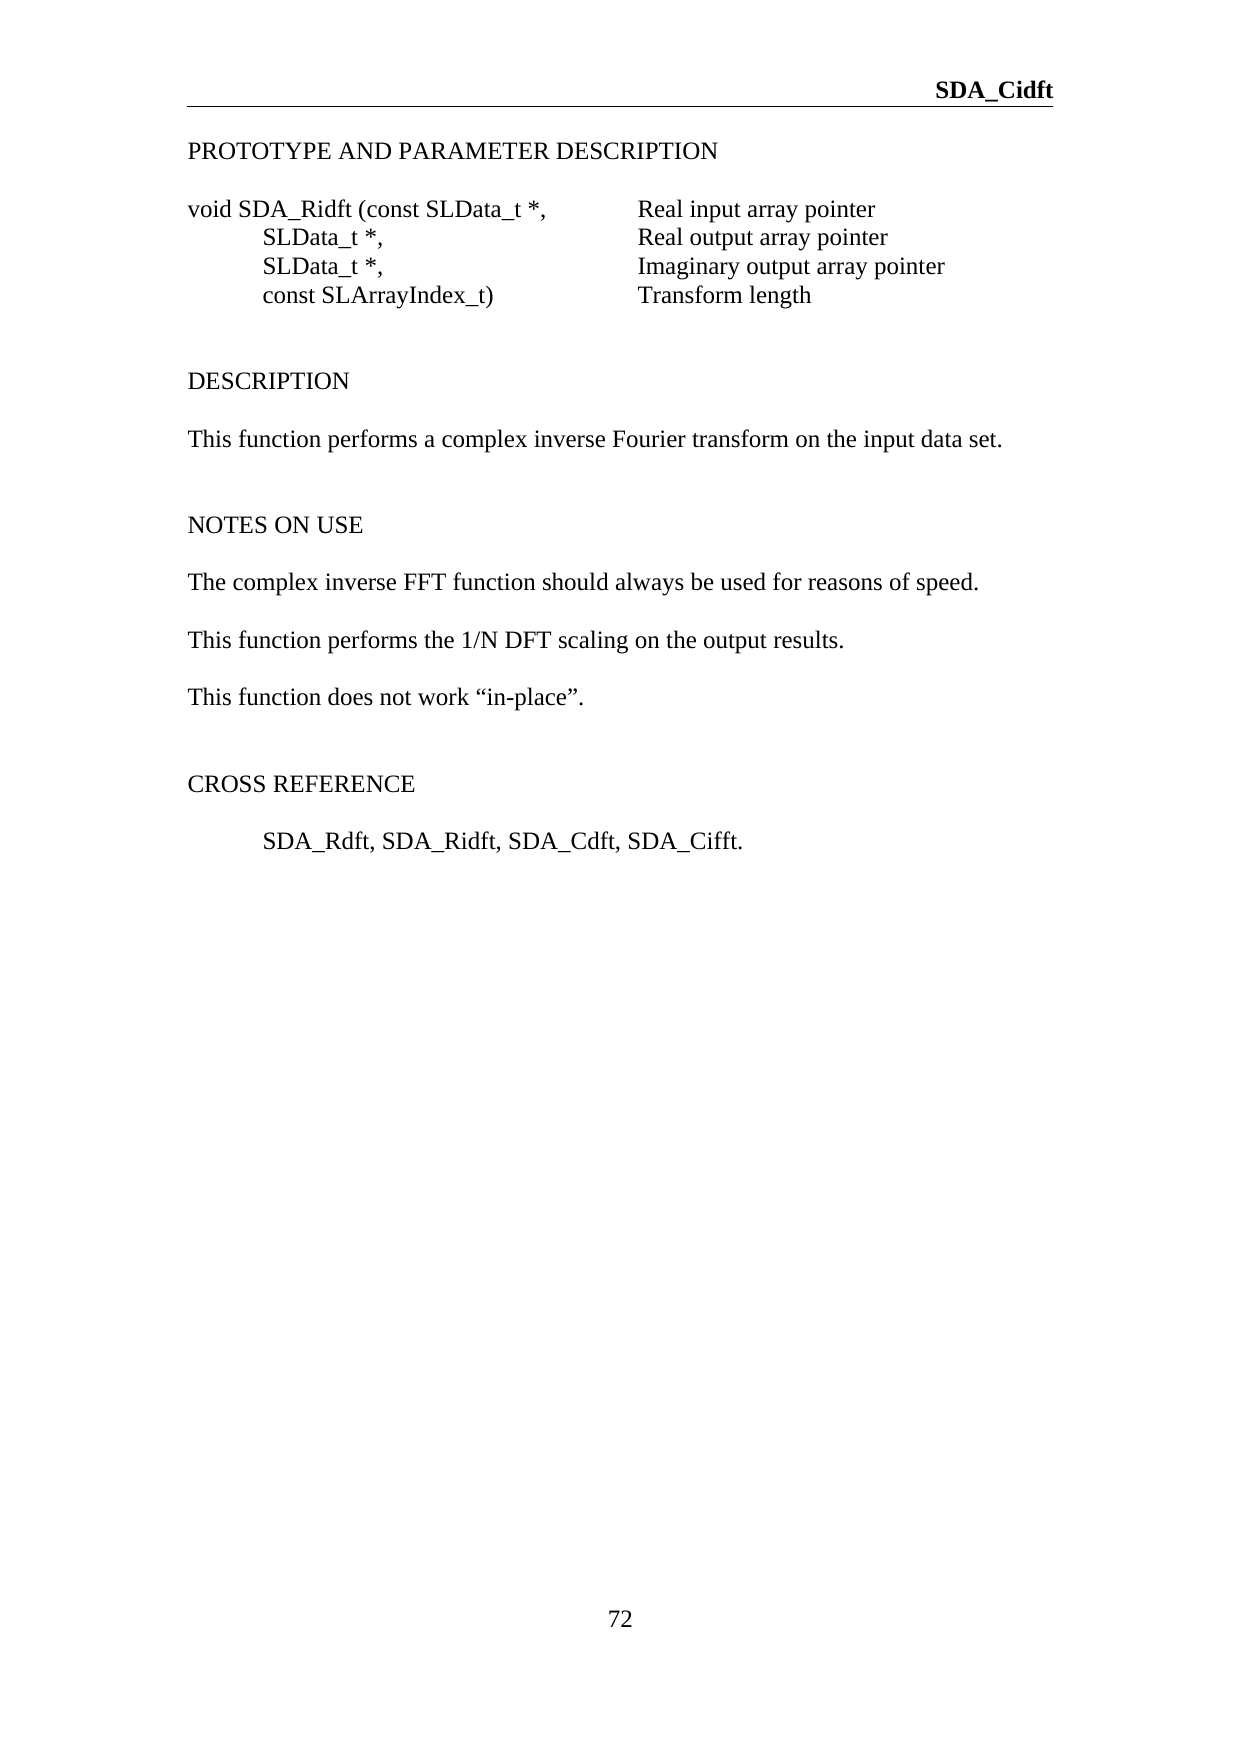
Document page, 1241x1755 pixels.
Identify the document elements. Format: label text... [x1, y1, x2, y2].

text This function does not work “in-place”. [187, 682, 1053, 711]
text SDA_Rdft, SDA_Ridft, SDA_Cdft, SDA_Cifft. [187, 826, 1053, 855]
text const SLArrayIndex_t) Transform length [187, 280, 1053, 309]
text The complex inverse FFT function should always be used for reasons of speed. [187, 567, 1053, 596]
text void SDA_Ridft (const SLData_t *, Real input array pointer [187, 194, 1053, 222]
text SLData_t *, Imaginary output array pointer [187, 251, 1053, 280]
text CROSS REFERENCE [187, 769, 1053, 797]
text PROTOTYPE AND PARAMETER DESCRIPTION [187, 136, 1053, 165]
text NOTES ON USE [187, 510, 1053, 539]
subtitle SDA_Cidft [187, 75, 1053, 106]
text This function performs a complex inverse Fourier transform on the input data set. [187, 424, 1053, 452]
text SLData_t *, Real output array pointer [187, 222, 1053, 251]
text This function performs the 1/N DFT scaling on the output results. [187, 625, 1053, 654]
text DESCRIPTION [187, 366, 1053, 395]
